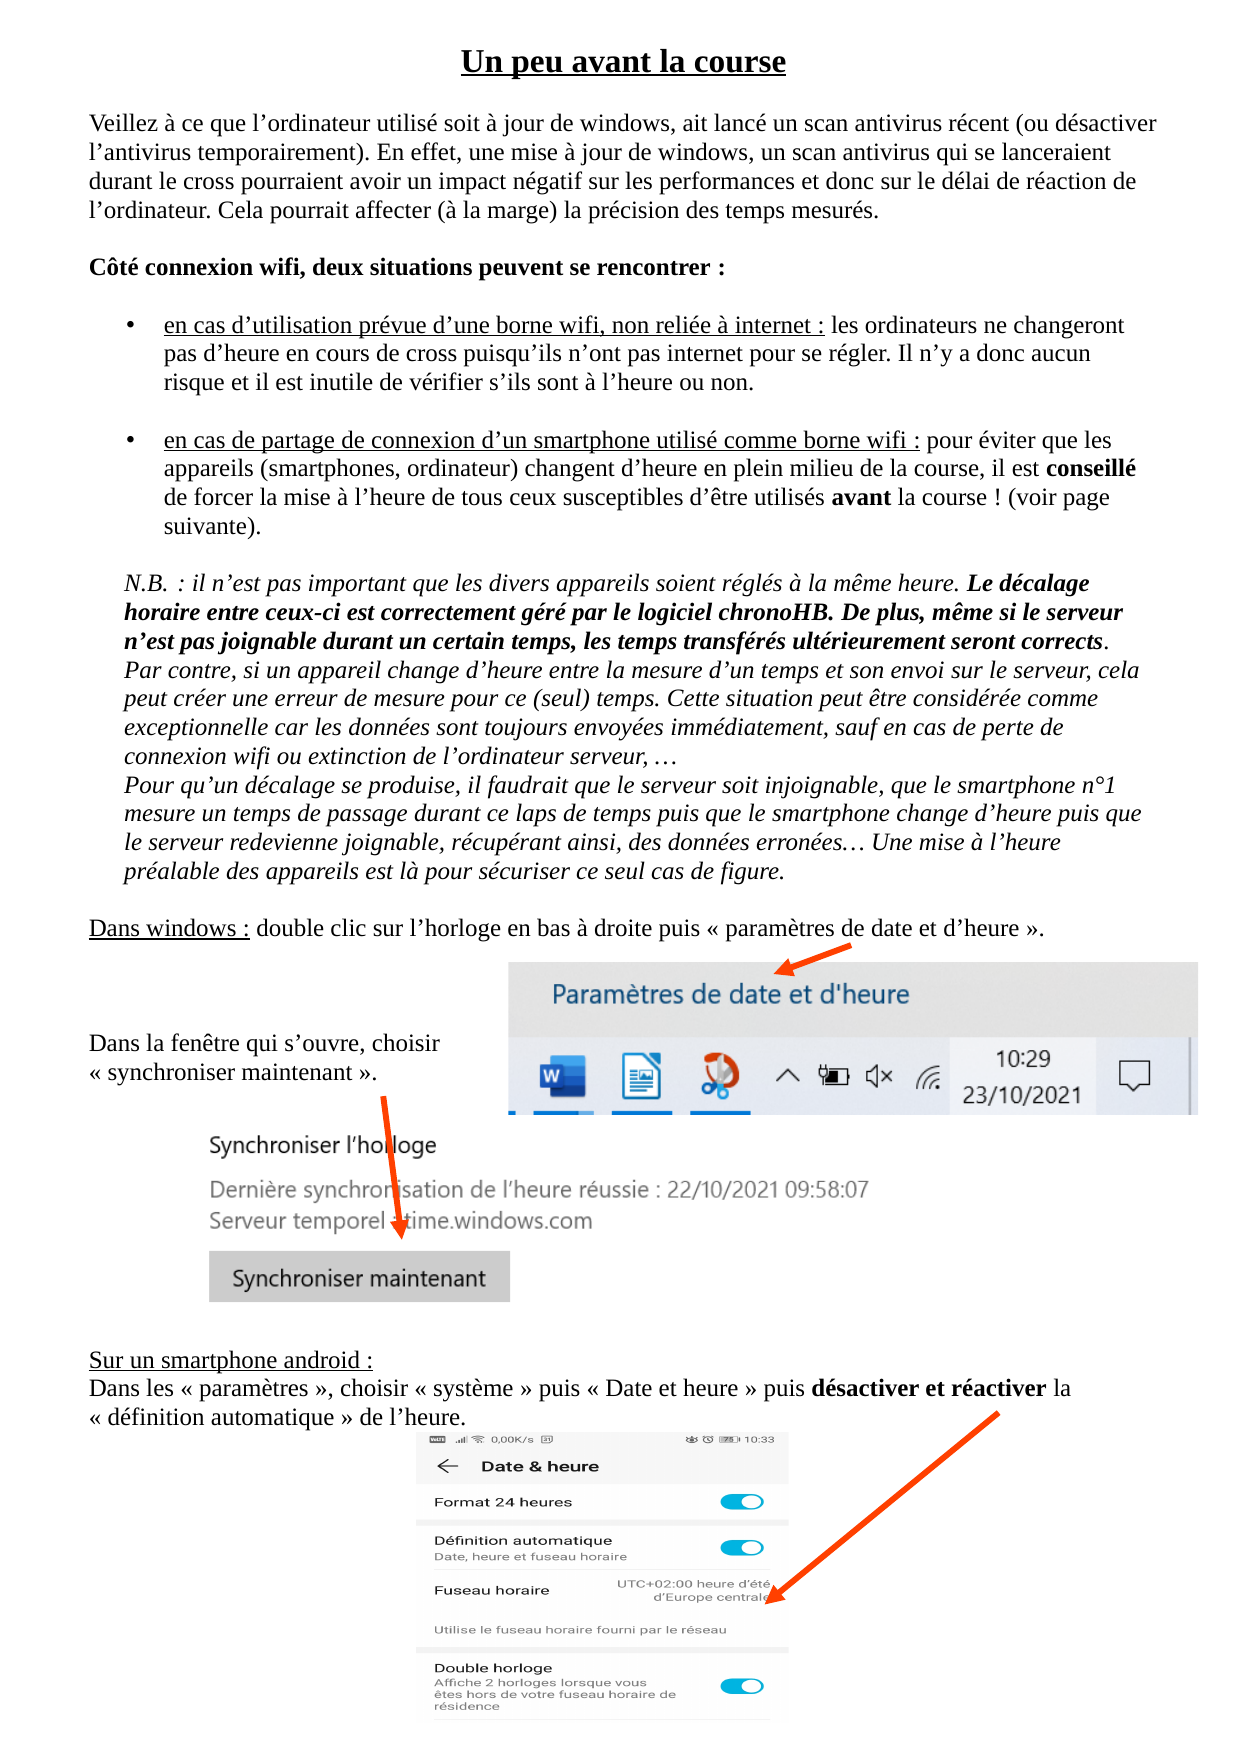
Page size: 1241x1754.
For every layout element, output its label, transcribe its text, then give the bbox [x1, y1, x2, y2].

text Un peu avant la course [88, 41, 1158, 80]
picture [508, 962, 1199, 1115]
text Dans windows : double clic sur l’horloge en bas à droite puis « paramètres de date et d’heure ». [88, 913, 1158, 942]
text Dans les « paramètres », choisir « système » puis « Date et heure » puis désactiver et réactiver la « définition automatique » de l’heure. [88, 1373, 1158, 1431]
list en cas de partage de connexion d’un smartphone utilisé comme borne wifi : pour éviter que les appareils (smartphones, ordinateur) changent d’heure en plein milieu de la course, il est conseillé de forcer la mise à l’heure de tous ceux susceptibles d’être utilisés avant la course ! (voir page suivante). [126, 425, 1158, 540]
text Sur un smartphone android : [88, 1345, 1158, 1373]
text Veillez à ce que l’ordinateur utilisé soit à jour de windows, ait lancé un scan antivirus récent (ou désactiver l’antivirus temporairement). En effet, une mise à jour de windows, un scan antivirus qui se lanceraient durant le cross pourraient avoir un impact négatif sur les performances et donc sur le délai de réaction de l’ordinateur. Cela pourrait affecter (à la marge) la précision des temps mesurés. [88, 108, 1158, 223]
list en cas d’utilisation prévue d’une borne wifi, non reliée à internet : les ordinateurs ne changeront pas d’heure en cours de cross puisqu’ils n’ont pas internet pour se régler. Il n’y a donc aucun risque et il est inutile de vérifier s’ils sont à l’heure ou non. [126, 310, 1158, 396]
text Dans la fenêtre qui s’ouvre, choisir « synchroniser maintenant ». [88, 1000, 508, 1086]
picture [197, 1122, 893, 1321]
text Côté connexion wifi, deux situations peuvent se rencontrer : [88, 252, 1158, 281]
list N.B. : il n’est pas important que les divers appareils soient réglés à la même heure. Le décalage horaire entre ceux-ci est correctement géré par le logiciel chronoHB. De plus, même si le serveur n’est pas joignable durant un certain temps, les temps transférés ultérieurement seront corrects. Par contre, si un appareil change d’heure entre la mesure d’un temps et son envoi sur le serveur, cela peut créer une erreur de mesure pour ce (seul) temps. Cette situation peut être considérée comme exceptionnelle car les données sont toujours envoyées immédiatement, sauf en cas de perte de connexion wifi ou extinction de l’ordinateur serveur, … Pour qu’un décalage se produise, il faudrait que le serveur soit injoignable, que le smartphone n°1 mesure un temps de passage durant ce laps de temps puis que le smartphone change d’heure puis que le serveur redevienne joignable, récupérant ainsi, des données erronées… Une mise à l’heure préalable des appareils est là pour sécuriser ce seul cas de figure. [88, 568, 1158, 885]
